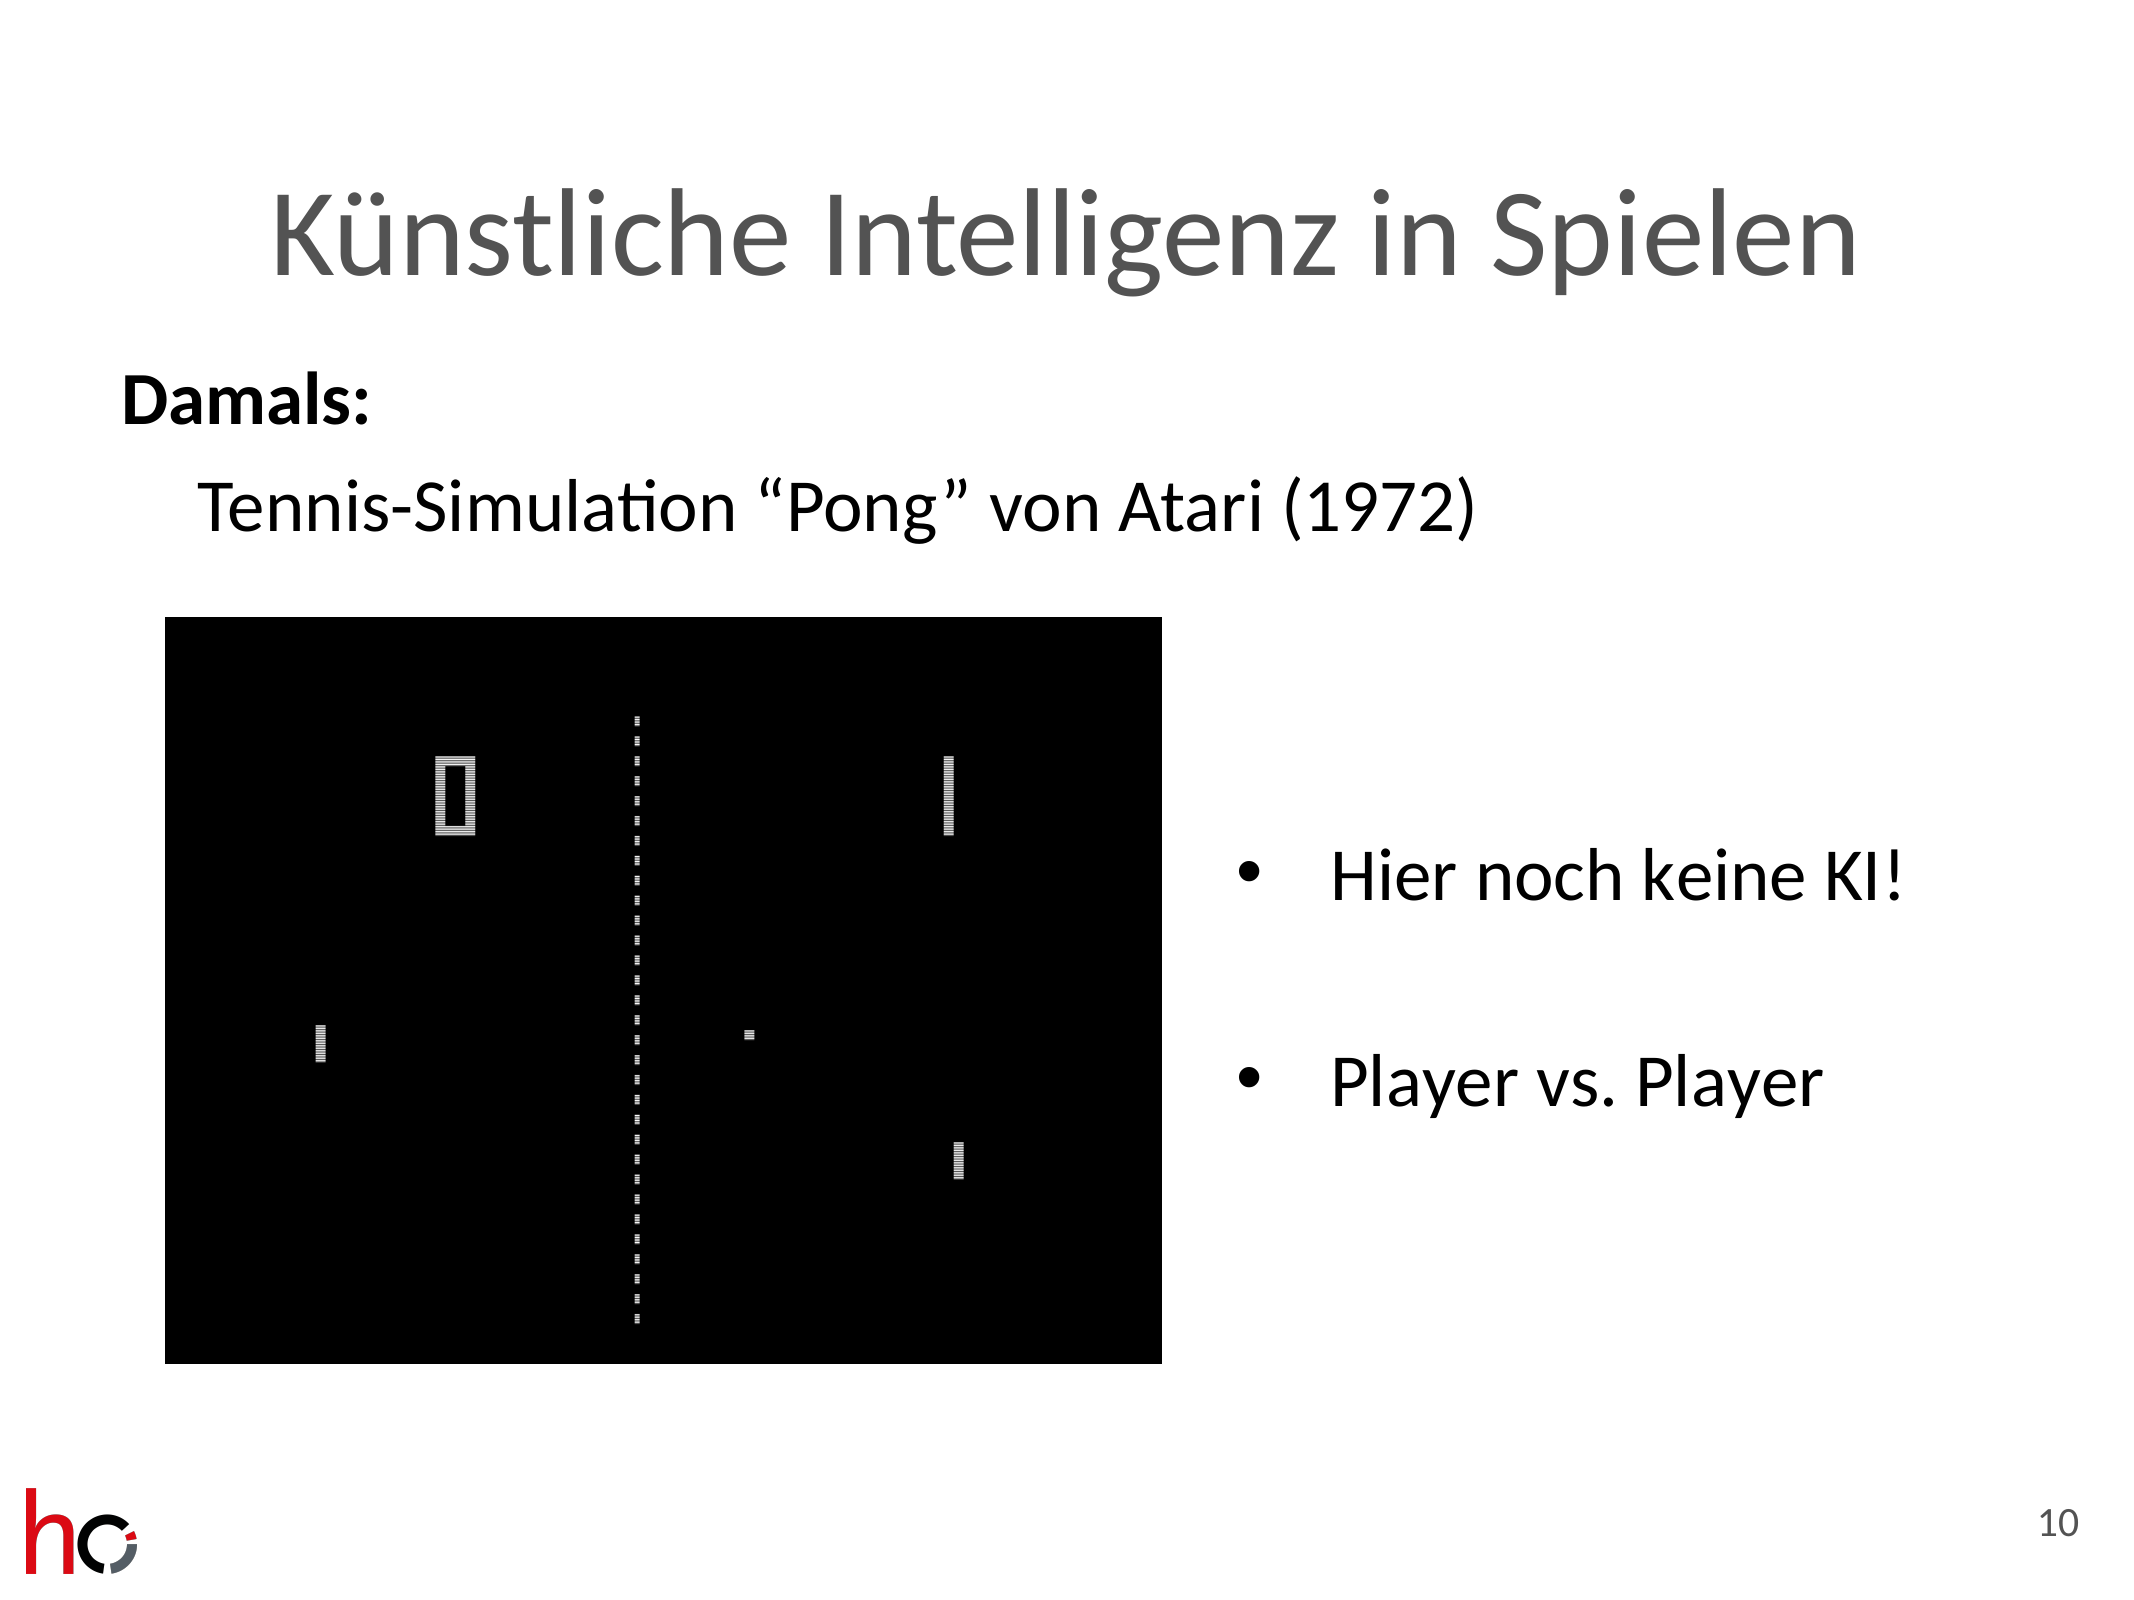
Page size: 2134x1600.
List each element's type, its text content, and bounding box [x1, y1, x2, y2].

title Künstliche Intelligenz in Spielen [208, 142, 1925, 349]
text_box Hier noch keine KI! [1128, 805, 2016, 923]
picture [165, 617, 1162, 1365]
text_box [2021, 1497, 2120, 1569]
text_box Damals: Tennis-Simulation “Pong” von Atari (1972) [33, 349, 1925, 558]
text_box Player vs. Player [1128, 1011, 1934, 1129]
